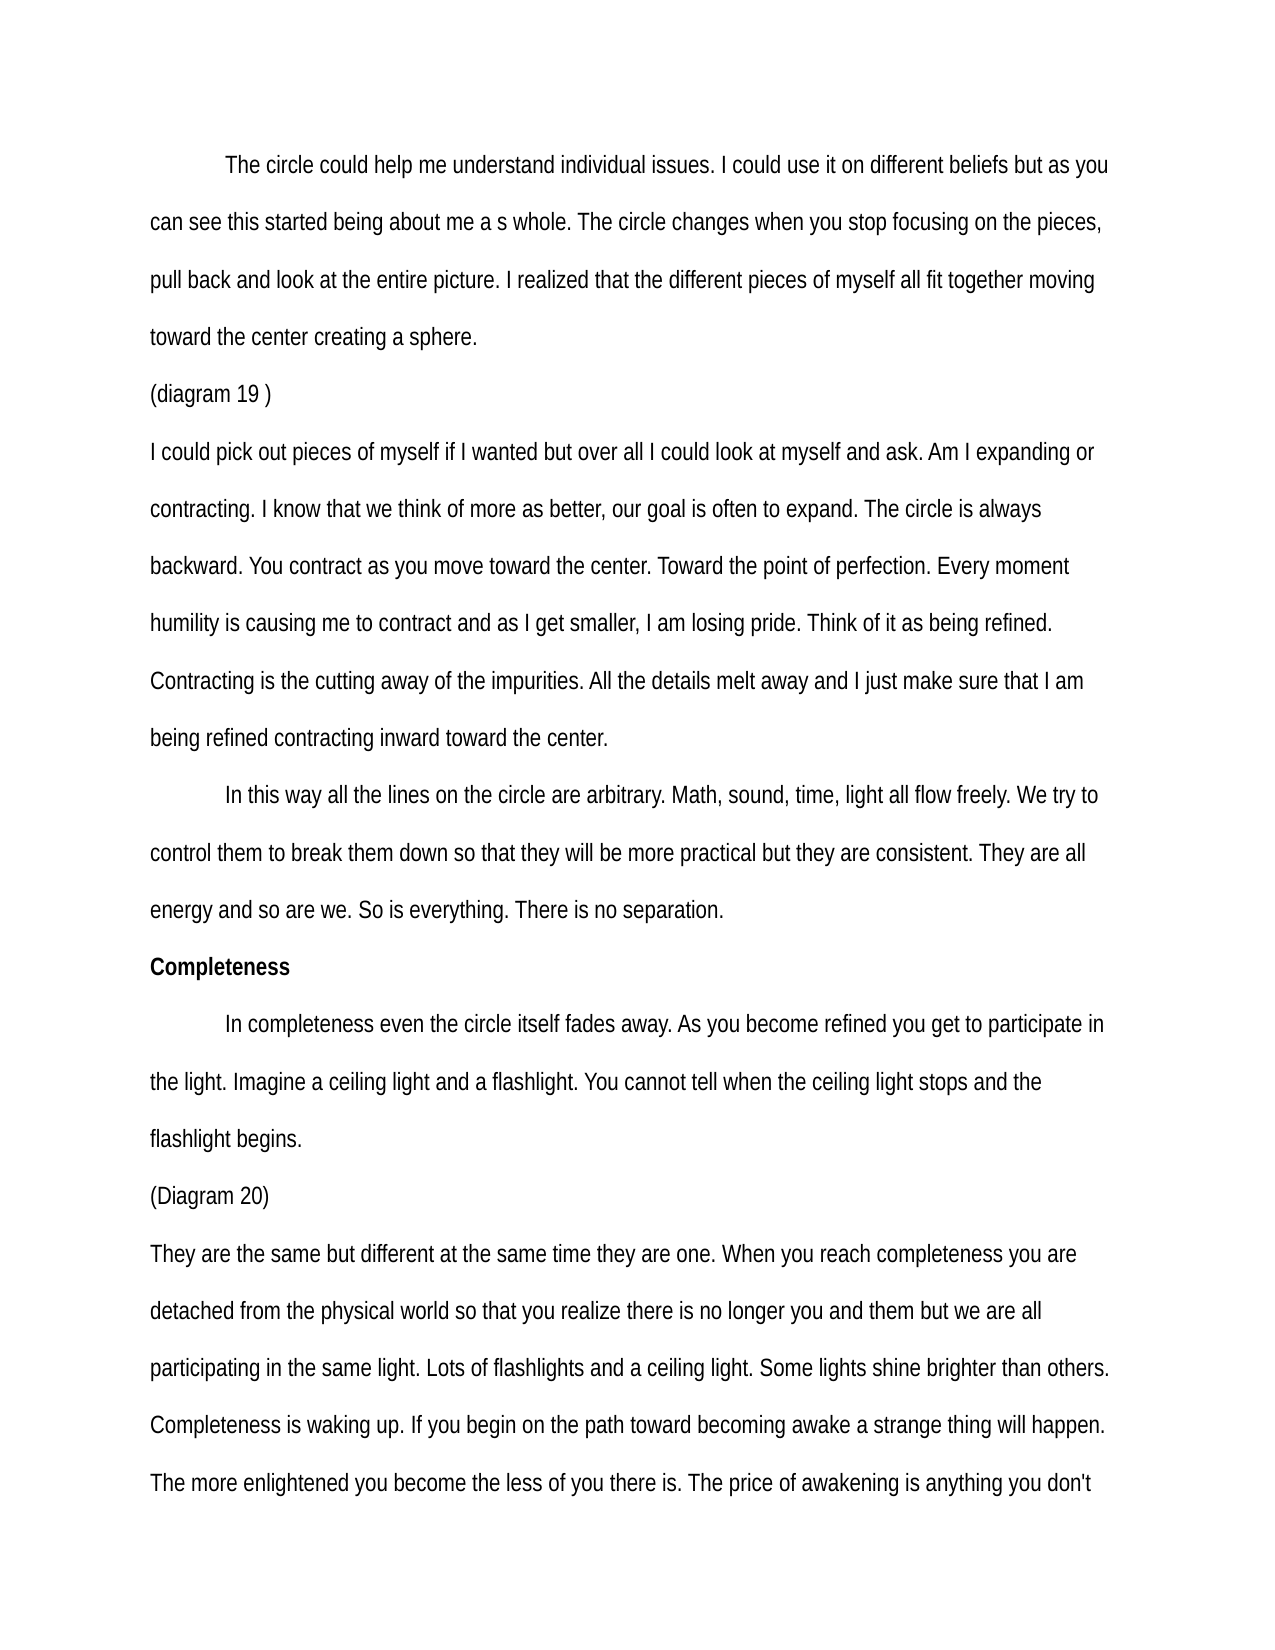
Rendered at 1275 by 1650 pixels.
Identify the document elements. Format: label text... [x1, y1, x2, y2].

text (Diagram 20) [150, 1181, 1125, 1210]
text (diagram 19 ) [150, 379, 1125, 408]
text In this way all the lines on the circle are arbitrary. Math, sound, time, light all flow freely. We try to control them to break them down so that they will be more practical but they are consistent. They are all energy and so are we. So is everything. There is no separation. [150, 780, 1125, 923]
text Completeness [150, 952, 1125, 981]
text They are the same but different at the same time they are one. When you reach completeness you are detached from the physical world so that you realize there is no longer you and them but we are all participating in the same light. Lots of flashlights and a ceiling light. Some lights shine brighter than others. [150, 1238, 1125, 1382]
text I could pick out pieces of myself if I wanted but over all I could look at myself and ask. Am I expanding or contracting. I know that we think of more as better, our goal is often to expand. The circle is always backward. You contract as you move toward the center. Toward the point of perfection. Every moment humility is causing me to contract and as I get smaller, I am losing pride. Think of it as being refined. Contracting is the cutting away of the impurities. All the details melt away and I just make sure that I am being refined contracting inward toward the center. [150, 436, 1125, 752]
text Completeness is waking up. If you begin on the path toward becoming awake a strange thing will happen. The more enlightened you become the less of you there is. The price of awakening is anything you don't [150, 1410, 1125, 1496]
text The circle could help me understand individual issues. I could use it on different beliefs but as you can see this started being about me a s whole. The circle changes when you stop focusing on the pieces, pull back and look at the entire picture. I realized that the different pieces of myself all fit together moving toward the center creating a sphere. [150, 150, 1125, 351]
text In completeness even the circle itself fades away. As you become refined you get to participate in the light. Imagine a ceiling light and a flashlight. You cannot tell when the ceiling light stops and the flashlight begins. [150, 1009, 1125, 1153]
